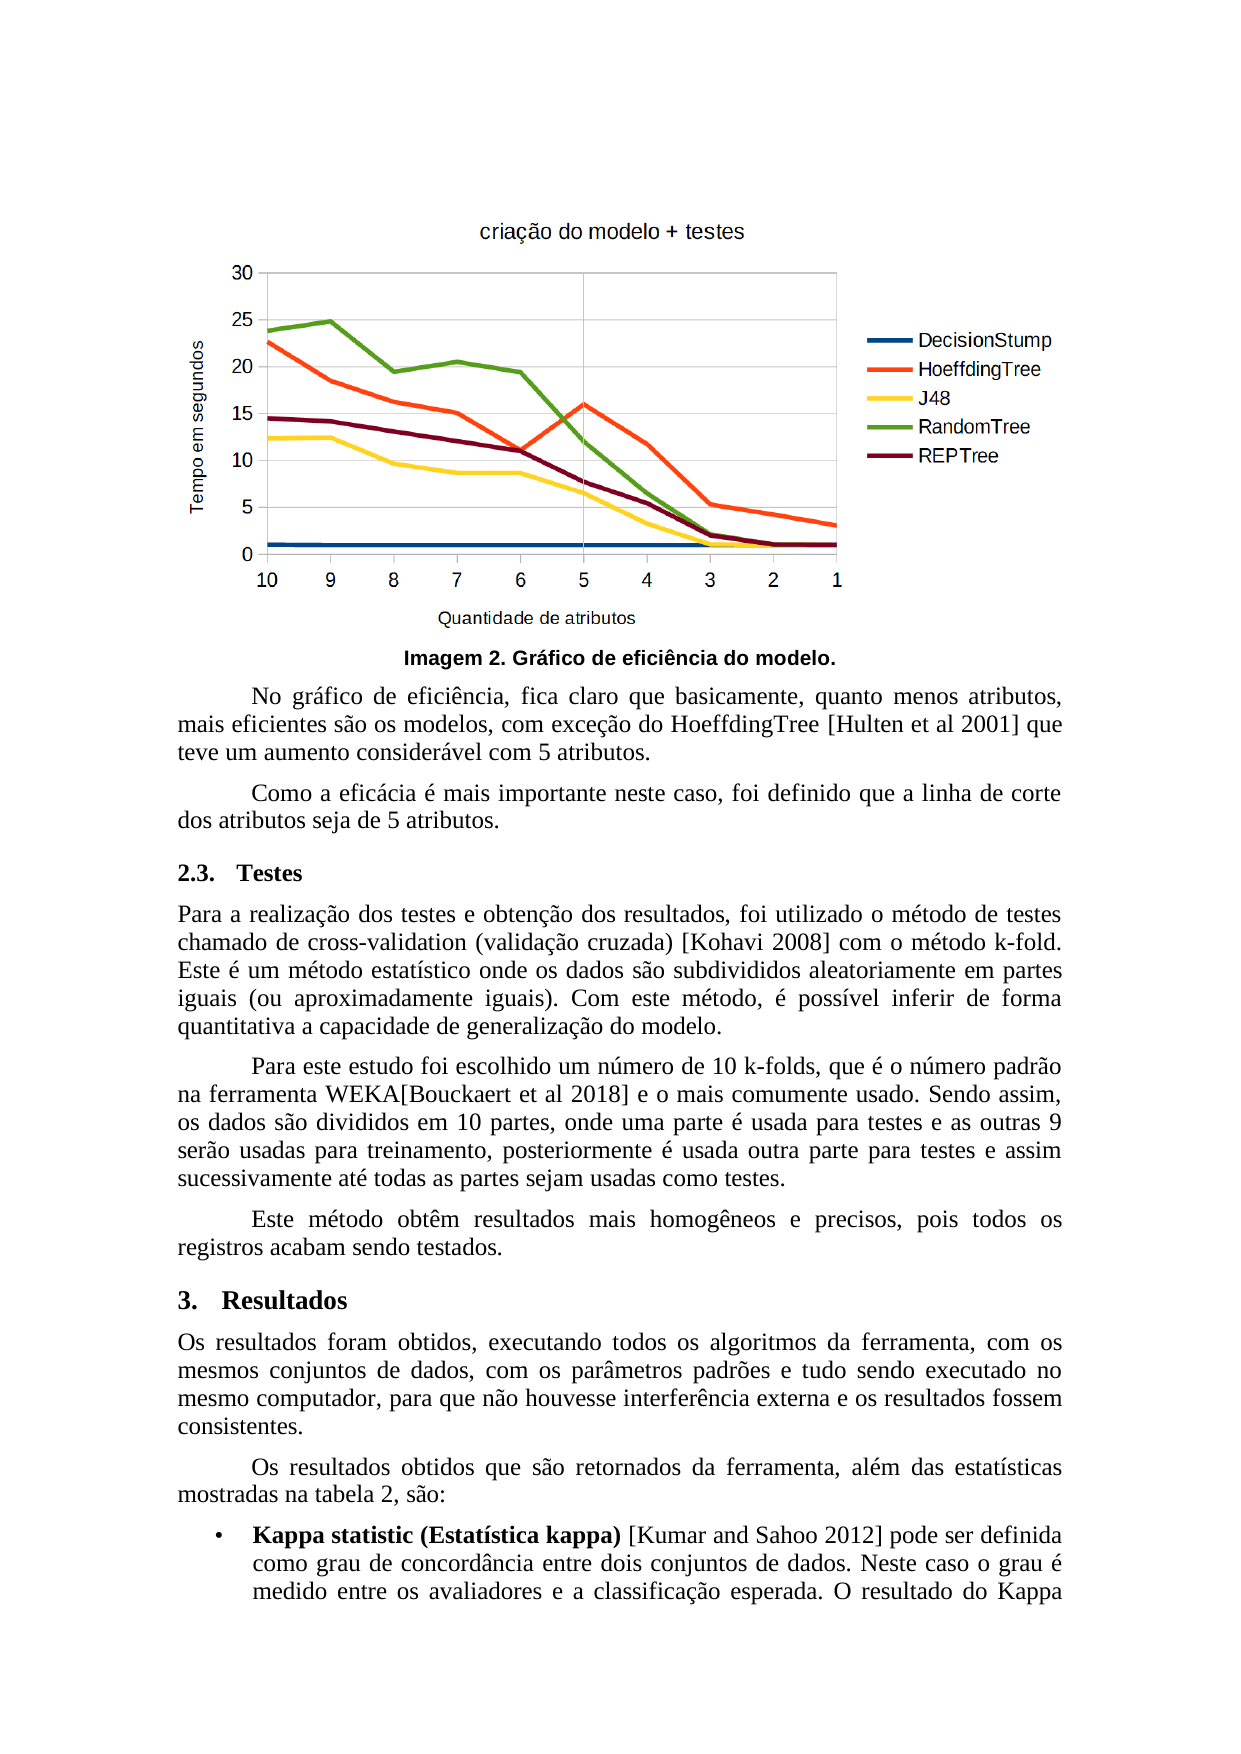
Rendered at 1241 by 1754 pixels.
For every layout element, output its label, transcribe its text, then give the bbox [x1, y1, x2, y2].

title Testes [177, 859, 1063, 887]
text Para este estudo foi escolhido um número de 10 k-folds, que é o número padrão na ferramenta WEKA[Bouckaert et al 2018] e o mais comumente usado. Sendo assim, os dados são divididos em 10 partes, onde uma parte é usada para testes e as outras 9 serão usadas para treinamento, posteriormente é usada outra parte para testes e assim sucessivamente até todas as partes sejam usadas como testes. [177, 1052, 1063, 1192]
list Kappa statistic (Estatística kappa) [Kumar and Sahoo 2012] pode ser definida como grau de concordância entre dois conjuntos de dados. Neste caso o grau é medido entre os avaliadores e a classificação esperada. O resultado do Kappa [215, 1521, 1063, 1605]
text Este método obtêm resultados mais homogêneos e precisos, pois todos os registros acabam sendo testados. [177, 1205, 1063, 1261]
text Como a eficácia é mais importante neste caso, foi definido que a linha de corte dos atributos seja de 5 atributos. [177, 778, 1063, 834]
text No gráfico de eficiência, fica claro que basicamente, quanto menos atributos, mais eficientes são os modelos, com exceção do HoeffdingTree [Hulten et al 2001] que teve um aumento considerável com 5 atributos. [177, 682, 1063, 766]
text Para a realização dos testes e obtenção dos resultados, foi utilizado o método de testes chamado de cross-validation (validação cruzada) [Kohavi 2008] com o método k-fold. Este é um método estatístico onde os dados são subdivididos aleatoriamente em partes iguais (ou aproximadamente iguais). Com este método, é possível inferir de forma quantitativa a capacidade de generalização do modelo. [177, 900, 1063, 1040]
text Os resultados obtidos que são retornados da ferramenta, além das estatísticas mostradas na tabela 2, são: [177, 1452, 1063, 1508]
title Resultados [177, 1286, 1063, 1316]
text Os resultados foram obtidos, executando todos os algoritmos da ferramenta, com os mesmos conjuntos de dados, com os parâmetros padrões e tudo sendo executado no mesmo computador, para que não houvesse interferência externa e os resultados fossem consistentes. [177, 1328, 1063, 1440]
picture [177, 206, 1063, 646]
text Imagem 2. Gráfico de eficiência do modelo. [177, 646, 1063, 669]
